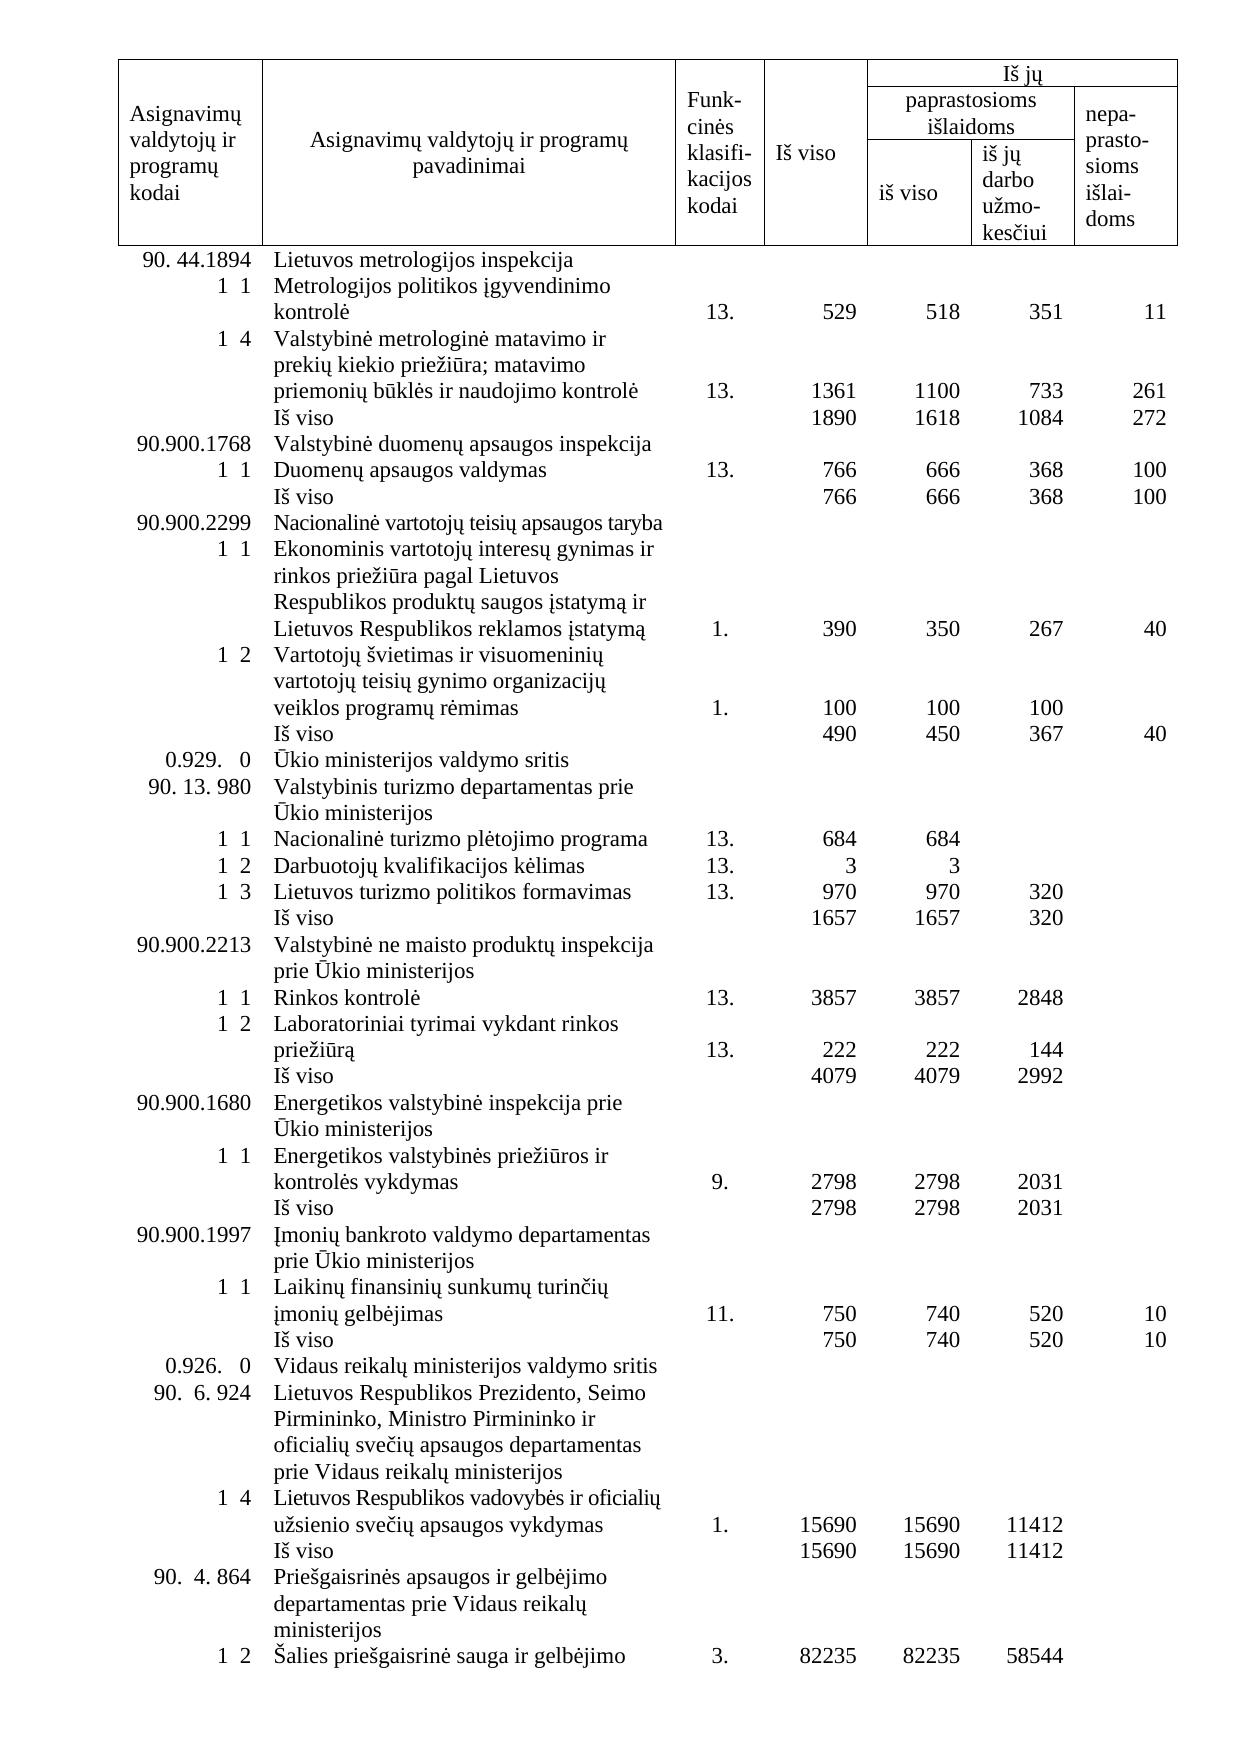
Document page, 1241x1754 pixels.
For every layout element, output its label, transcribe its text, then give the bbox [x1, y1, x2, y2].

table_cell [676, 720, 764, 746]
table_cell 1 1 [118, 456, 262, 483]
table_cell 90.900.2299 [118, 509, 262, 536]
table_cell 2031 [971, 1194, 1074, 1221]
table_cell [118, 1537, 262, 1563]
table_cell 15690 [868, 1537, 971, 1563]
table_cell 1361 [764, 325, 868, 404]
table_cell 267 [971, 536, 1074, 641]
table_cell 320 [971, 878, 1074, 904]
table_cell Valstybinė duomenų apsaugos inspekcija [262, 430, 676, 456]
table_cell [676, 404, 764, 430]
table_cell 90.900.1997 [118, 1221, 262, 1273]
table_cell 15690 [764, 1484, 868, 1537]
table_cell 684 [764, 825, 868, 852]
table_cell 684 [868, 825, 971, 852]
table_cell 100 [868, 641, 971, 720]
table_cell 766 [764, 456, 868, 483]
table_cell Iš viso [262, 1063, 676, 1089]
table_cell 13. [676, 984, 764, 1010]
table_cell 666 [868, 456, 971, 483]
table_cell [1074, 825, 1178, 852]
table_cell 520 [971, 1326, 1074, 1352]
table_cell [868, 931, 971, 983]
table_cell [1074, 1484, 1178, 1537]
table_cell [868, 1089, 971, 1142]
table_cell Iš viso [262, 905, 676, 931]
table_header Funk-cinės klasifi-kacijos kodai [676, 60, 764, 245]
table_cell [1074, 1194, 1178, 1221]
table_cell Lietuvos Respublikos vadovybės ir oficialių užsienio svečių apsaugos vykdymas [262, 1484, 676, 1537]
table_cell 90. 44.1894 [118, 246, 262, 272]
table_header Asignavimų valdytojų ir programų kodai [119, 60, 262, 245]
table_cell 350 [868, 536, 971, 641]
table_cell 970 [764, 878, 868, 904]
table_cell 740 [868, 1274, 971, 1326]
table_cell 1890 [764, 404, 868, 430]
table_cell [1074, 773, 1178, 825]
table_cell [118, 483, 262, 509]
table_cell [676, 1089, 764, 1142]
table_cell [868, 1353, 971, 1379]
table_cell 490 [764, 720, 868, 746]
table_cell 40 [1074, 536, 1178, 641]
table_cell 90. 4. 864 [118, 1563, 262, 1642]
table_cell [1074, 746, 1178, 773]
table_cell 222 [868, 1010, 971, 1063]
table_cell 3857 [764, 984, 868, 1010]
table_cell Ekonominis vartotojų interesų gynimas ir rinkos priežiūra pagal Lietuvos Respublikos produktų saugos įstatymą ir Lietuvos Respublikos reklamos įstatymą [262, 536, 676, 641]
table_cell [971, 773, 1074, 825]
table_cell 666 [868, 483, 971, 509]
table_cell [971, 746, 1074, 773]
table_cell 1618 [868, 404, 971, 430]
table_cell [868, 509, 971, 536]
table_cell [676, 905, 764, 931]
table_cell [1074, 931, 1178, 983]
table_cell Iš viso [262, 1537, 676, 1563]
table_cell Energetikos valstybinė inspekcija prie Ūkio ministerijos [262, 1089, 676, 1142]
table_cell [118, 404, 262, 430]
table_cell 100 [971, 641, 1074, 720]
table_cell 10 [1074, 1326, 1178, 1352]
table_cell 11 [1074, 272, 1178, 325]
table_cell nepa-prasto-sioms išlai-doms [1075, 87, 1177, 245]
table_cell [764, 509, 868, 536]
table_cell [1074, 246, 1178, 272]
table_cell 970 [868, 878, 971, 904]
table_cell [118, 1326, 262, 1352]
table_cell [676, 1326, 764, 1352]
table_cell 58544 [971, 1643, 1074, 1669]
table_cell 261 [1074, 325, 1178, 404]
table_cell [676, 931, 764, 983]
table_cell [764, 1089, 868, 1142]
table_cell [1074, 1353, 1178, 1379]
table_cell Vidaus reikalų ministerijos valdymo sritis [262, 1353, 676, 1379]
table_cell [1074, 1010, 1178, 1063]
table_cell 1 4 [118, 325, 262, 404]
table_cell 2798 [764, 1194, 868, 1221]
table_cell [676, 746, 764, 773]
table_cell 1084 [971, 404, 1074, 430]
table_cell 2992 [971, 1063, 1074, 1089]
table_cell 13. [676, 1010, 764, 1063]
table_cell Lietuvos Respublikos Prezidento, Seimo Pirmininko, Ministro Pirmininko ir oficialių svečių apsaugos departamentas prie Vidaus reikalų ministerijos [262, 1379, 676, 1484]
table_cell [1074, 1089, 1178, 1142]
table_cell [1074, 430, 1178, 456]
table_cell [676, 1353, 764, 1379]
table_cell iš jų darbo užmo-kesčiui [972, 140, 1074, 245]
table_cell Laikinų finansinių sunkumų turinčių įmonių gelbėjimas [262, 1274, 676, 1326]
table_cell 766 [764, 483, 868, 509]
table_cell 2848 [971, 984, 1074, 1010]
table_cell [1074, 1142, 1178, 1194]
table_cell 1. [676, 536, 764, 641]
table_cell 3 [764, 852, 868, 878]
table_cell Šalies priešgaisrinė sauga ir gelbėjimo [262, 1643, 676, 1669]
table_cell 390 [764, 536, 868, 641]
table_cell 222 [764, 1010, 868, 1063]
table_cell 11412 [971, 1484, 1074, 1537]
table_cell [1074, 1063, 1178, 1089]
table_cell Valstybinė ne maisto produktų inspekcija prie Ūkio ministerijos [262, 931, 676, 983]
table_cell 13. [676, 325, 764, 404]
table_cell [764, 931, 868, 983]
table_cell Iš viso [262, 1194, 676, 1221]
table_cell [868, 773, 971, 825]
table_cell [1074, 852, 1178, 878]
table_cell [118, 1194, 262, 1221]
table_cell [676, 483, 764, 509]
table_cell Valstybinis turizmo departamentas prie Ūkio ministerijos [262, 773, 676, 825]
table_cell Energetikos valstybinės priežiūros ir kontrolės vykdymas [262, 1142, 676, 1194]
table_cell Iš viso [262, 404, 676, 430]
table_cell Lietuvos turizmo politikos formavimas [262, 878, 676, 904]
table_cell 4079 [764, 1063, 868, 1089]
table_cell [971, 509, 1074, 536]
table_header Iš jų [868, 60, 1177, 86]
table_cell 351 [971, 272, 1074, 325]
table_cell iš viso [868, 140, 971, 245]
table_cell [971, 1379, 1074, 1484]
table_cell 1100 [868, 325, 971, 404]
table_cell [971, 246, 1074, 272]
table_cell Iš viso [262, 1326, 676, 1352]
table_cell [764, 746, 868, 773]
table_cell Laboratoriniai tyrimai vykdant rinkos priežiūrą [262, 1010, 676, 1063]
table_cell 100 [1074, 483, 1178, 509]
table_cell [868, 246, 971, 272]
table_cell 1 1 [118, 1274, 262, 1326]
table_cell 90.900.1768 [118, 430, 262, 456]
table_cell [676, 773, 764, 825]
table_cell 10 [1074, 1274, 1178, 1326]
table_cell [676, 1221, 764, 1273]
table_cell 1 3 [118, 878, 262, 904]
table_cell paprastosioms išlaidoms [868, 87, 1074, 139]
table_cell [971, 1353, 1074, 1379]
table_cell 520 [971, 1274, 1074, 1326]
table_cell 1 1 [118, 272, 262, 325]
table_cell 90. 6. 924 [118, 1379, 262, 1484]
table_cell 40 [1074, 720, 1178, 746]
table_cell [868, 1563, 971, 1642]
table_cell Ūkio ministerijos valdymo sritis [262, 746, 676, 773]
table_cell Lietuvos metrologijos inspekcija [262, 246, 676, 272]
table_cell [764, 1221, 868, 1273]
table_cell 0.926. 0 [118, 1353, 262, 1379]
table_cell [971, 430, 1074, 456]
table_cell Nacionalinė turizmo plėtojimo programa [262, 825, 676, 852]
table_cell 2798 [868, 1194, 971, 1221]
table_cell 1 1 [118, 536, 262, 641]
table_cell 82235 [764, 1643, 868, 1669]
table_cell [676, 246, 764, 272]
table_cell 1 2 [118, 852, 262, 878]
table_cell [676, 1063, 764, 1089]
table_cell 450 [868, 720, 971, 746]
table_cell 144 [971, 1010, 1074, 1063]
table_cell Valstybinė metrologinė matavimo ir prekių kiekio priežiūra; matavimo priemonių būklės ir naudojimo kontrolė [262, 325, 676, 404]
table_cell 367 [971, 720, 1074, 746]
table_cell 2798 [764, 1142, 868, 1194]
table_cell [1074, 641, 1178, 720]
table_cell 272 [1074, 404, 1178, 430]
table_cell [1074, 1221, 1178, 1273]
table_cell 90.900.2213 [118, 931, 262, 983]
table_cell 15690 [868, 1484, 971, 1537]
table_cell [118, 720, 262, 746]
table_cell [868, 1379, 971, 1484]
table_cell [764, 1379, 868, 1484]
table_cell 3857 [868, 984, 971, 1010]
table_cell 13. [676, 852, 764, 878]
table_cell [676, 1537, 764, 1563]
table_cell Rinkos kontrolė [262, 984, 676, 1010]
table_cell 13. [676, 456, 764, 483]
table_cell 100 [764, 641, 868, 720]
table_header Iš viso [765, 60, 867, 245]
table_cell [764, 773, 868, 825]
table_cell Iš viso [262, 720, 676, 746]
table_cell [676, 1379, 764, 1484]
table_cell [971, 1089, 1074, 1142]
table_cell Vartotojų švietimas ir visuomeninių vartotojų teisių gynimo organizacijų veiklos programų rėmimas [262, 641, 676, 720]
table_cell 100 [1074, 456, 1178, 483]
table_cell 320 [971, 905, 1074, 931]
table_cell 368 [971, 456, 1074, 483]
table_cell [764, 246, 868, 272]
table_cell 1657 [764, 905, 868, 931]
table_cell Duomenų apsaugos valdymas [262, 456, 676, 483]
table_cell [118, 905, 262, 931]
table_cell Iš viso [262, 483, 676, 509]
table_cell 1. [676, 1484, 764, 1537]
table_cell 1. [676, 641, 764, 720]
table_cell [764, 1563, 868, 1642]
table_cell 90. 13. 980 [118, 773, 262, 825]
table_cell 11412 [971, 1537, 1074, 1563]
table_cell 2031 [971, 1142, 1074, 1194]
table_cell 0.929. 0 [118, 746, 262, 773]
table_cell [676, 1563, 764, 1642]
table_cell 3. [676, 1643, 764, 1669]
table_cell 518 [868, 272, 971, 325]
table_cell [1074, 509, 1178, 536]
table_cell 740 [868, 1326, 971, 1352]
table_cell 82235 [868, 1643, 971, 1669]
table_cell 529 [764, 272, 868, 325]
table_cell [971, 1221, 1074, 1273]
table_cell [1074, 905, 1178, 931]
table_cell Įmonių bankroto valdymo departamentas prie Ūkio ministerijos [262, 1221, 676, 1273]
table_cell [764, 430, 868, 456]
table_cell 1 4 [118, 1484, 262, 1537]
table_cell [971, 825, 1074, 852]
table_cell [1074, 878, 1178, 904]
table_cell 1 1 [118, 825, 262, 852]
table_cell 1 1 [118, 1142, 262, 1194]
table_cell 2798 [868, 1142, 971, 1194]
table_cell 13. [676, 825, 764, 852]
table_cell [118, 1063, 262, 1089]
table_cell 3 [868, 852, 971, 878]
table_cell [676, 1194, 764, 1221]
table_cell [868, 746, 971, 773]
table_header Asignavimų valdytojų ir programų pavadinimai [263, 60, 675, 245]
table_cell [676, 509, 764, 536]
table_cell 1 2 [118, 1643, 262, 1669]
table_cell 90.900.1680 [118, 1089, 262, 1142]
table_cell 1 2 [118, 641, 262, 720]
table_cell 4079 [868, 1063, 971, 1089]
table_cell 733 [971, 325, 1074, 404]
table_cell 13. [676, 878, 764, 904]
table_cell [868, 1221, 971, 1273]
table_cell [971, 852, 1074, 878]
table_cell 11. [676, 1274, 764, 1326]
table_cell 1 1 [118, 984, 262, 1010]
table_cell Darbuotojų kvalifikacijos kėlimas [262, 852, 676, 878]
table_cell 13. [676, 272, 764, 325]
table_cell [676, 430, 764, 456]
table_cell 750 [764, 1274, 868, 1326]
table_cell [1074, 984, 1178, 1010]
table_cell [971, 931, 1074, 983]
table_cell 9. [676, 1142, 764, 1194]
table_cell [1074, 1379, 1178, 1484]
table_cell 1657 [868, 905, 971, 931]
table_cell Priešgaisrinės apsaugos ir gelbėjimo departamentas prie Vidaus reikalų ministerijos [262, 1563, 676, 1642]
table_cell Metrologijos politikos įgyvendinimo kontrolė [262, 272, 676, 325]
table_cell 1 2 [118, 1010, 262, 1063]
table_cell 750 [764, 1326, 868, 1352]
table_cell [1074, 1643, 1178, 1669]
table_cell Nacionalinė vartotojų teisių apsaugos taryba [262, 509, 676, 536]
table_cell 15690 [764, 1537, 868, 1563]
table_cell [971, 1563, 1074, 1642]
table_cell 368 [971, 483, 1074, 509]
table_cell [868, 430, 971, 456]
table_cell [764, 1353, 868, 1379]
table_cell [1074, 1563, 1178, 1642]
table_cell [1074, 1537, 1178, 1563]
